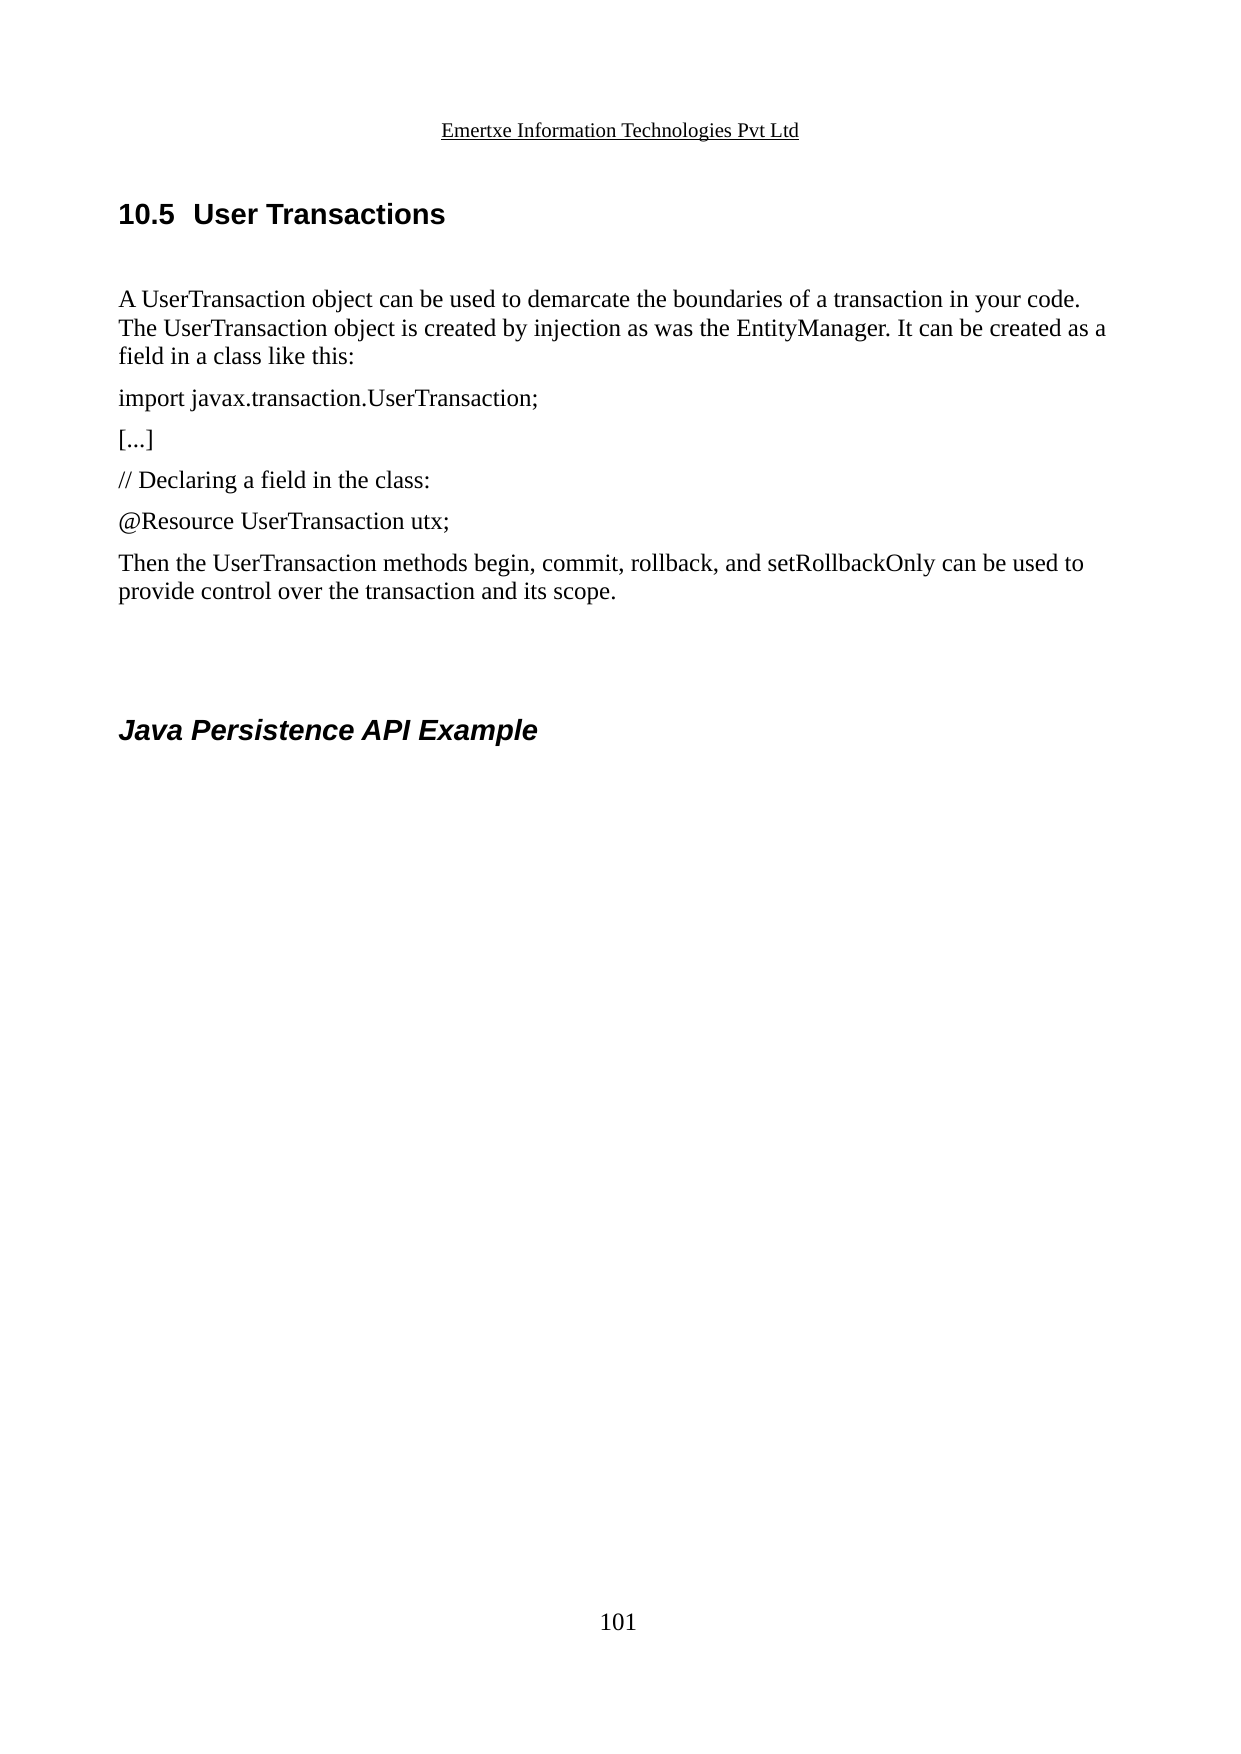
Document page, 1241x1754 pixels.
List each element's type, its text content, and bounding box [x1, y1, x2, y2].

text A UserTransaction object can be used to demarcate the boundaries of a transaction in your code. The UserTransaction object is created by injection as was the EntityManager. It can be created as a field in a class like this: [118, 284, 1122, 370]
text // Declaring a field in the class: [118, 465, 1122, 494]
text @Resource UserTransaction utx; [118, 506, 1122, 535]
subtitle User Transactions [118, 197, 1122, 230]
text Then the UserTransaction methods begin, commit, rollback, and setRollbackOnly can be used to provide control over the transaction and its scope. [118, 548, 1122, 605]
text [...] [118, 424, 1122, 453]
text import javax.transaction.UserTransaction; [118, 383, 1122, 411]
subtitle Java Persistence API Example [118, 713, 1122, 746]
